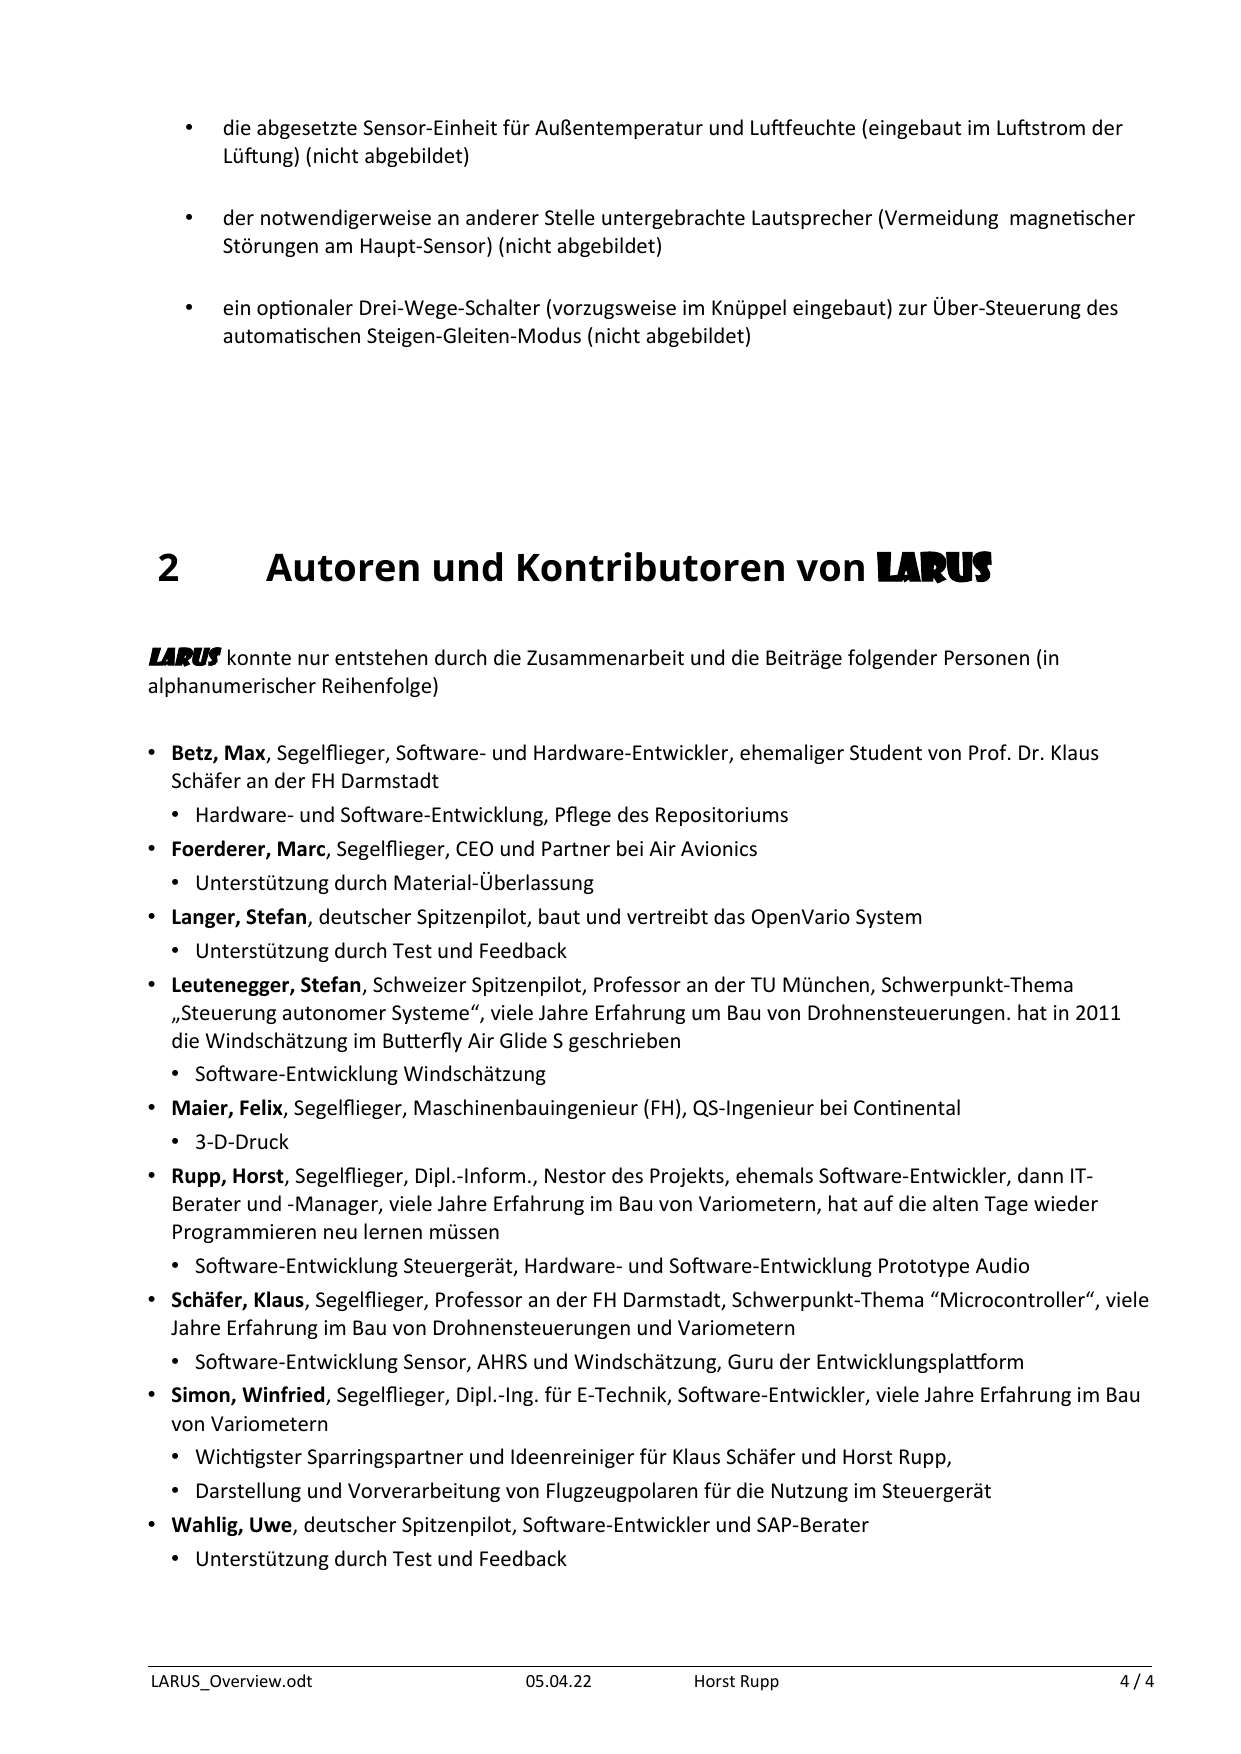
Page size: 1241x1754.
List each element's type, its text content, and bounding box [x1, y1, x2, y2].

list Wichtigster Sparringspartner und Ideenreiniger für Klaus Schäfer und Horst Rupp, [171, 1442, 1152, 1471]
list Rupp, Horst, Segelflieger, Dipl.-Inform., Nestor des Projekts, ehemals Software-Entwickler, dann IT-Berater und -Manager, viele Jahre Erfahrung im Bau von Variometern, hat auf die alten Tage wieder Programmieren neu lernen müssen [148, 1161, 1152, 1245]
list Foerderer, Marc, Segelflieger, CEO und Partner bei Air Avionics [148, 834, 1152, 862]
list Unterstützung durch Test und Feedback [171, 936, 1152, 964]
list Langer, Stefan, deutscher Spitzenpilot, baut und vertreibt das OpenVario System [148, 902, 1152, 930]
list ein optionaler Drei-Wege-Schalter (vorzugsweise im Knüppel eingebaut) zur Über-Steuerung des automatischen Steigen-Gleiten-Modus (nicht abgebildet) [185, 293, 1152, 377]
list Darstellung und Vorverarbeitung von Flugzeugpolaren für die Nutzung im Steuergerät [171, 1476, 1152, 1504]
list Maier, Felix, Segelflieger, Maschinenbauingenieur (FH), QS-Ingenieur bei Continental [148, 1093, 1152, 1121]
list der notwendigerweise an anderer Stelle untergebrachte Lautsprecher (Vermeidung magnetischer Störungen am Haupt-Sensor) (nicht abgebildet) [185, 203, 1152, 287]
text LARUS konnte nur entstehen durch die Zusammenarbeit und die Beiträge folgender Personen (in alphanumerischer Reihenfolge) [148, 641, 1152, 699]
list Wahlig, Uwe, deutscher Spitzenpilot, Software-Entwickler und SAP-Berater [148, 1510, 1152, 1538]
list Software-Entwicklung Steuergerät, Hardware- und Software-Entwicklung Prototype Audio [171, 1251, 1152, 1279]
list Unterstützung durch Material-Überlassung [171, 868, 1152, 896]
list Leutenegger, Stefan, Schweizer Spitzenpilot, Professor an der TU München, Schwerpunkt-Thema „Steuerung autonomer Systeme“, viele Jahre Erfahrung um Bau von Drohnensteuerungen. hat in 2011 die Windschätzung im Butterfly Air Glide S geschrieben [148, 970, 1152, 1054]
list Software-Entwicklung Windschätzung [171, 1059, 1152, 1088]
list 3-D-Druck [171, 1127, 1152, 1155]
list Schäfer, Klaus, Segelflieger, Professor an der FH Darmstadt, Schwerpunkt-Thema “Microcontroller“, viele Jahre Erfahrung im Bau von Drohnensteuerungen und Variometern [148, 1285, 1152, 1341]
list Simon, Winfried, Segelflieger, Dipl.-Ing. für E-Technik, Software-Entwickler, viele Jahre Erfahrung im Bau von Variometern [148, 1381, 1152, 1437]
list die abgesetzte Sensor-Einheit für Außentemperatur und Luftfeuchte (eingebaut im Luftstrom der Lüftung) (nicht abgebildet) [185, 113, 1152, 197]
subtitle Autoren und Kontributoren von Larus [148, 540, 1128, 592]
list Betz, Max, Segelflieger, Software- und Hardware-Entwickler, ehemaliger Student von Prof. Dr. Klaus Schäfer an der FH Darmstadt [148, 738, 1152, 794]
list Software-Entwicklung Sensor, AHRS und Windschätzung, Guru der Entwicklungsplattform [171, 1347, 1152, 1375]
list Hardware- und Software-Entwicklung, Pflege des Repositoriums [171, 800, 1152, 828]
list Unterstützung durch Test und Feedback [171, 1544, 1152, 1572]
